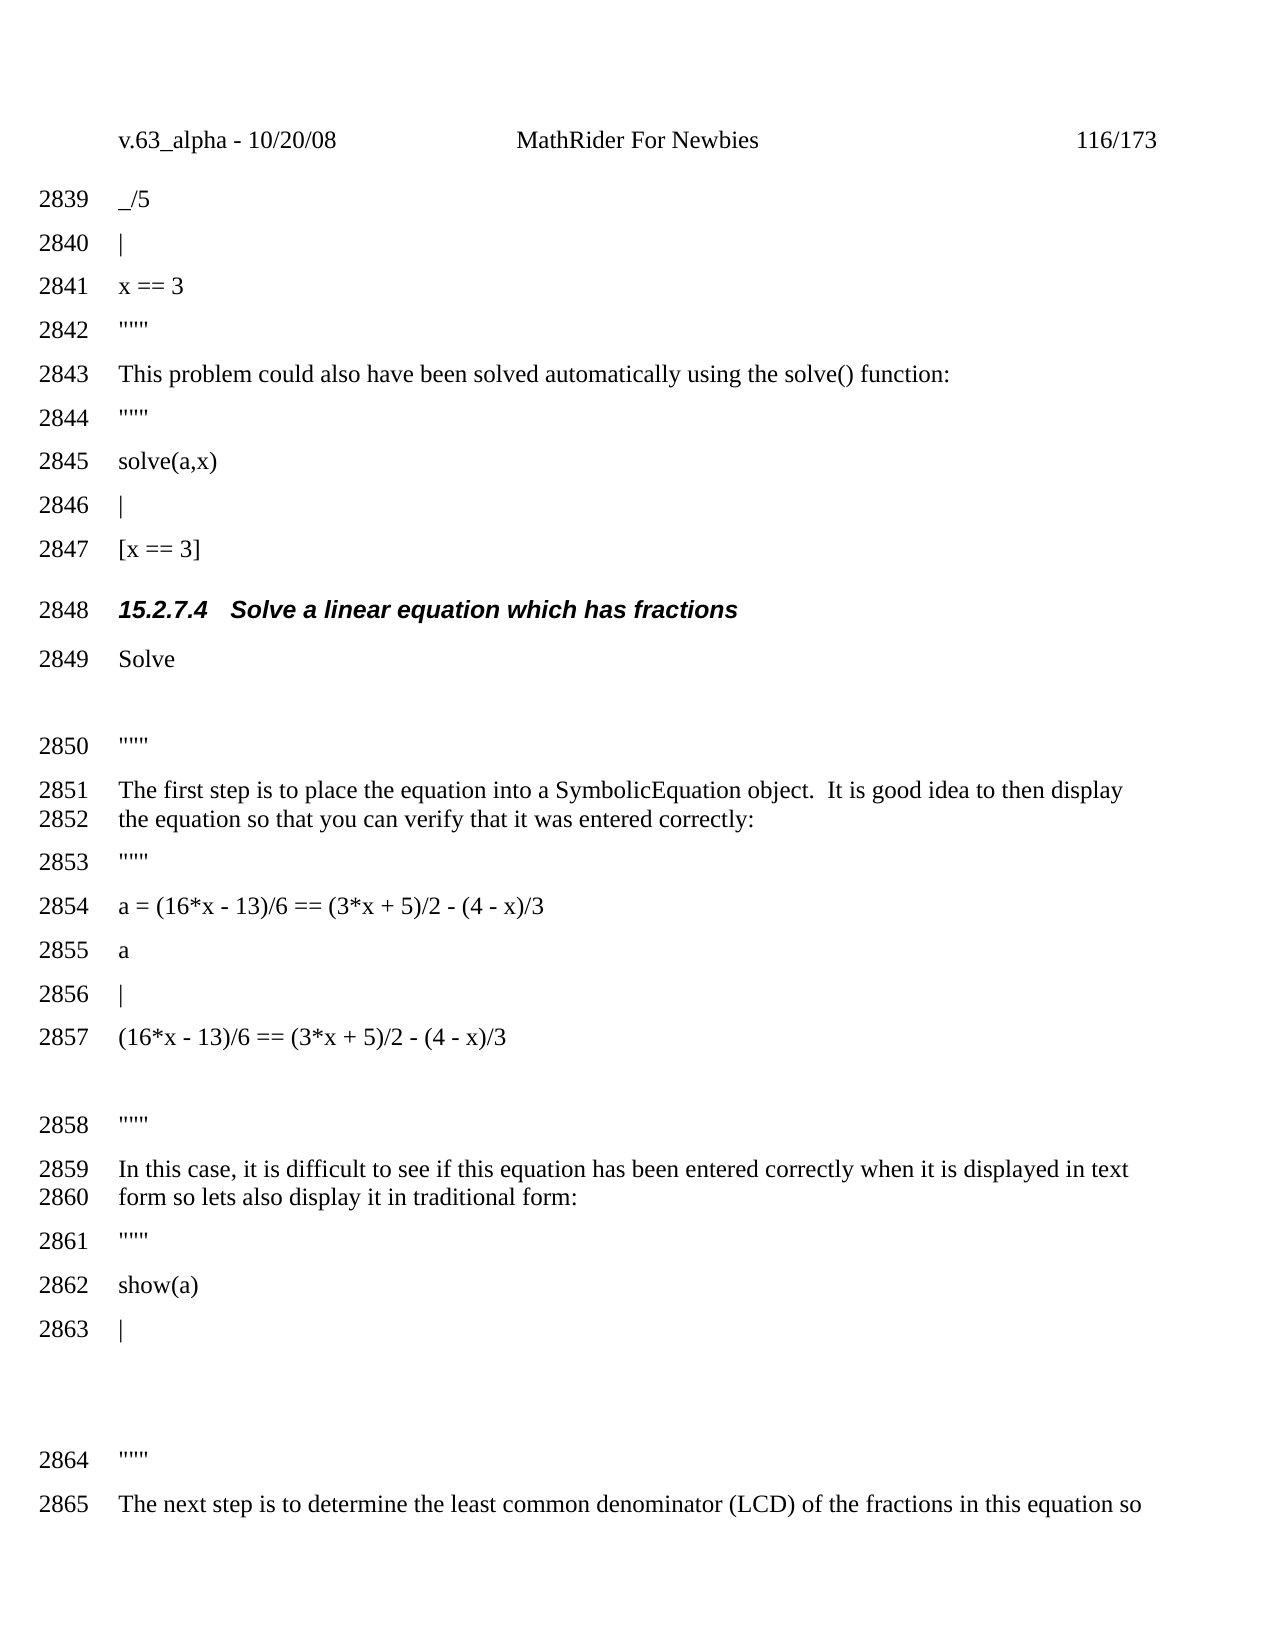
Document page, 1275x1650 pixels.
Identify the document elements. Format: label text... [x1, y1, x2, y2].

text """ [118, 731, 1157, 760]
text This problem could also have been solved automatically using the solve() function: [118, 359, 1157, 388]
text | [118, 1314, 1157, 1342]
text The next step is to determine the least common denominator (LCD) of the fractions in this equation so [118, 1489, 1157, 1517]
text The first step is to place the equation into a SymbolicEquation object. It is good idea to then display the equation so that you can verify that it was entered correctly: [118, 775, 1157, 832]
text """ [118, 1226, 1157, 1255]
text show(a) [118, 1270, 1157, 1299]
text x == 3 [118, 271, 1157, 300]
text [x == 3] [118, 534, 1157, 563]
text _/5 [118, 184, 1157, 213]
text Solve [118, 644, 1157, 672]
text """ [118, 847, 1157, 876]
text """ [118, 1110, 1157, 1139]
text a [118, 935, 1157, 964]
text In this case, it is difficult to see if this equation has been entered correctly when it is displayed in text form so lets also display it in traditional form: [118, 1154, 1157, 1211]
text """ [118, 1445, 1157, 1474]
text | [118, 979, 1157, 1007]
text solve(a,x) [118, 446, 1157, 475]
text """ [118, 403, 1157, 431]
text (16*x - 13)/6 == (3*x + 5)/2 - (4 - x)/3 [118, 1022, 1157, 1051]
text | [118, 228, 1157, 256]
text | [118, 490, 1157, 519]
text """ [118, 315, 1157, 344]
text a = (16*x - 13)/6 == (3*x + 5)/2 - (4 - x)/3 [118, 891, 1157, 920]
subtitle Solve a linear equation which has fractions [118, 595, 1157, 624]
